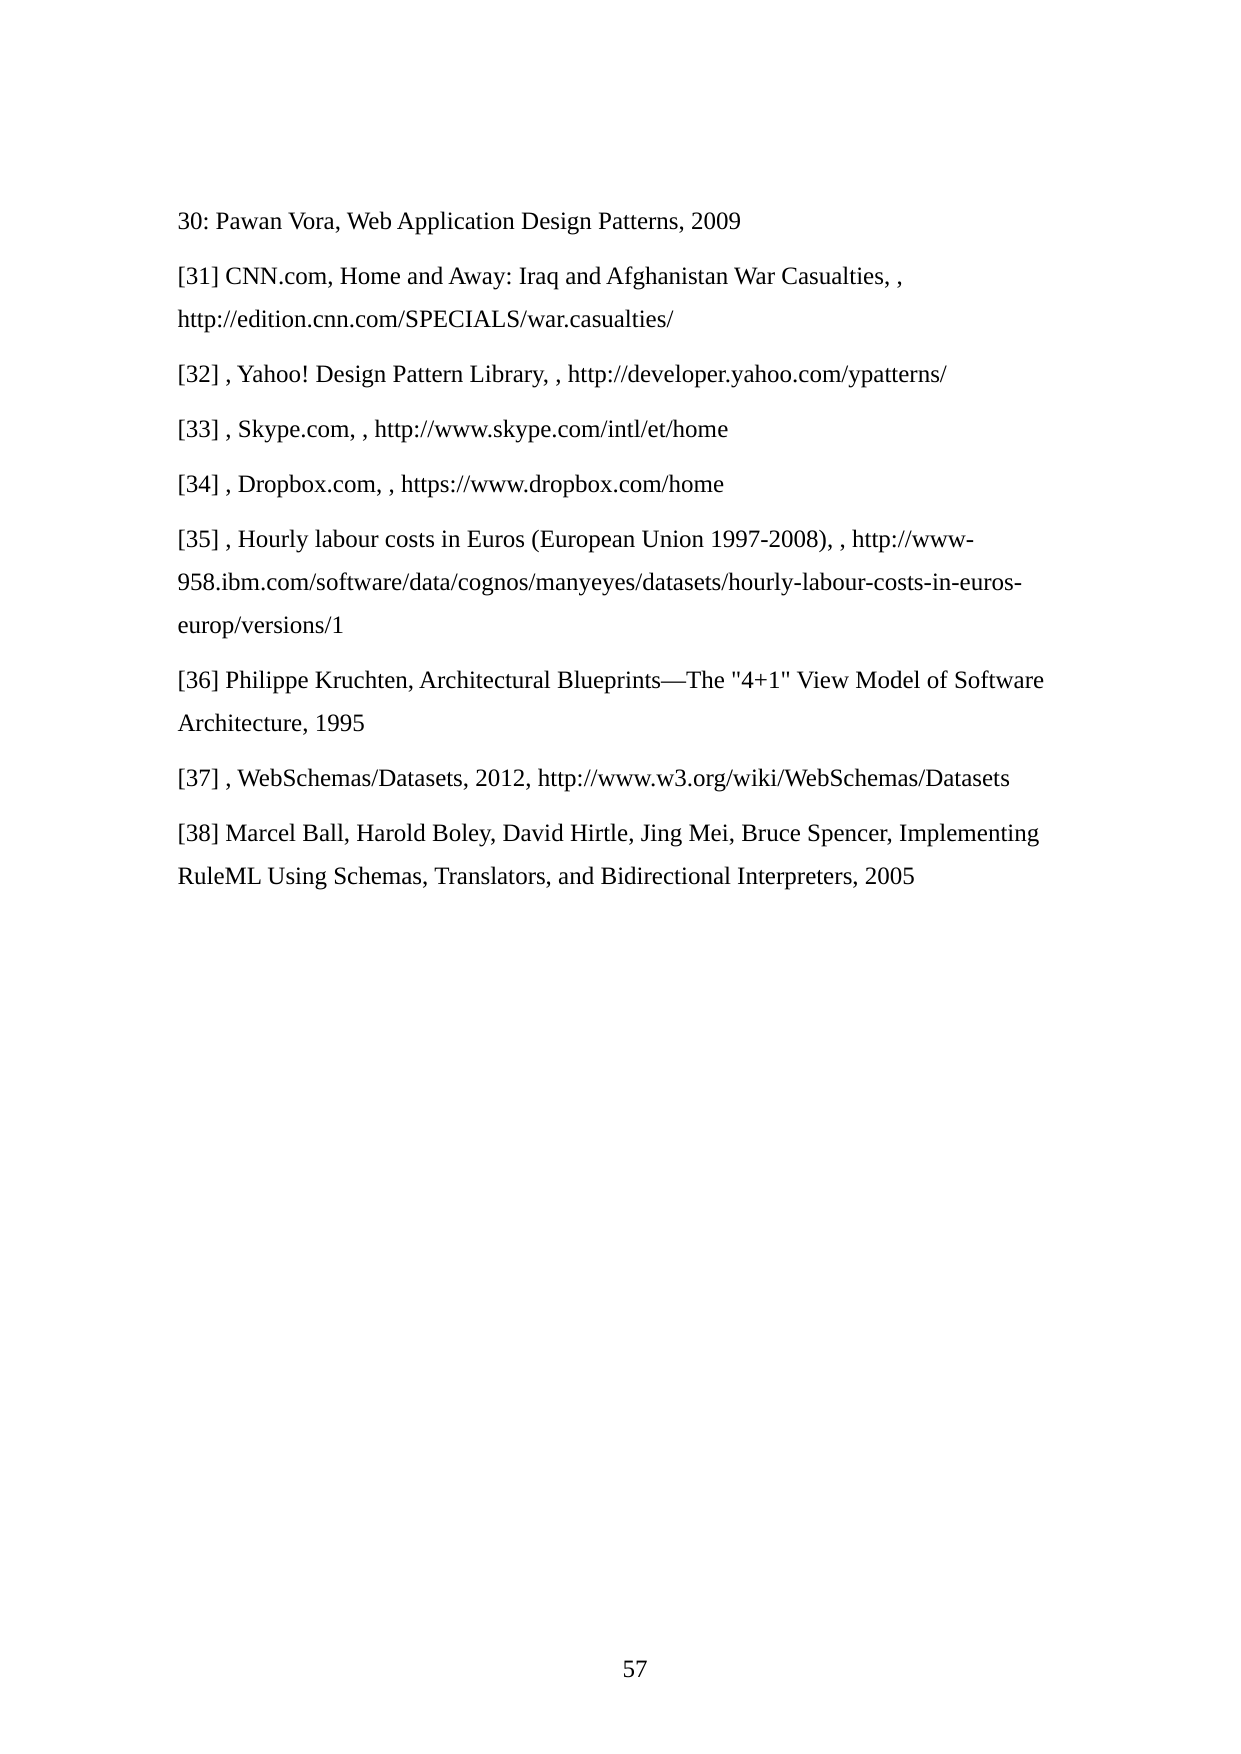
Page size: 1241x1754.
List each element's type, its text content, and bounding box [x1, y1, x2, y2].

text [32] , Yahoo! Design Pattern Library, , http://developer.yahoo.com/ypatterns/ [177, 359, 1093, 388]
text [36] Philippe Kruchten, Architectural Blueprints—The "4+1" View Model of Software Architecture, 1995 [177, 665, 1093, 737]
text [35] , Hourly labour costs in Euros (European Union 1997-2008), , http://www-958.ibm.com/software/data/cognos/manyeyes/datasets/hourly-labour-costs-in-euros-europ/versions/1 [177, 524, 1093, 639]
text [33] , Skype.com, , http://www.skype.com/intl/et/home [177, 414, 1093, 443]
text [38] Marcel Ball, Harold Boley, David Hirtle, Jing Mei, Bruce Spencer, Implementing RuleML Using Schemas, Translators, and Bidirectional Interpreters, 2005 [177, 818, 1093, 890]
text [34] , Dropbox.com, , https://www.dropbox.com/home [177, 469, 1093, 498]
text [31] CNN.com, Home and Away: Iraq and Afghanistan War Casualties, , http://edition.cnn.com/SPECIALS/war.casualties/ [177, 261, 1093, 333]
text 30: Pawan Vora, Web Application Design Patterns, 2009 [177, 206, 1093, 234]
text [37] , WebSchemas/Datasets, 2012, http://www.w3.org/wiki/WebSchemas/Datasets [177, 763, 1093, 792]
